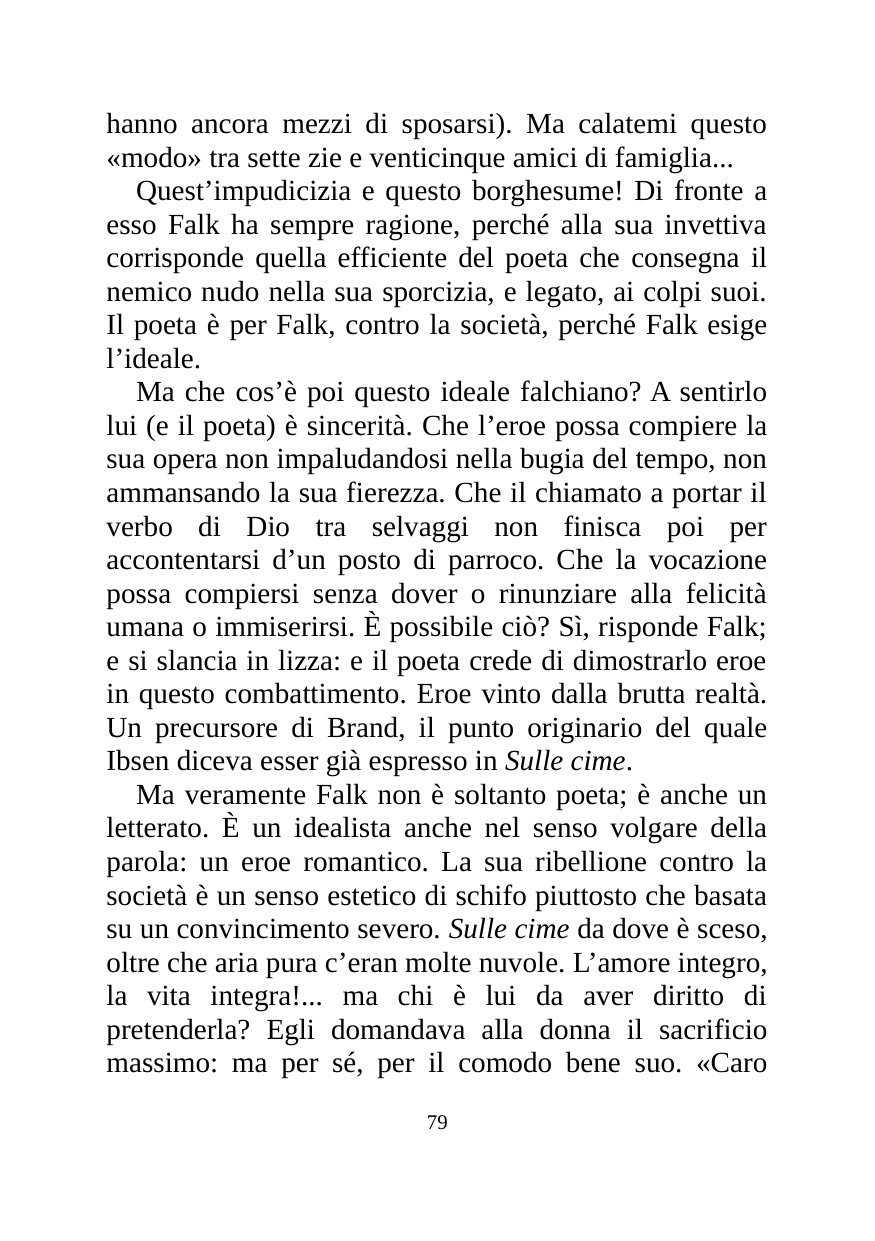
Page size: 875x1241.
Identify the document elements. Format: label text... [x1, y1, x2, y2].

text Ma veramente Falk non è soltanto poeta; è anche un letterato. È un idealista anche nel senso volgare della parola: un eroe romantico. La sua ribellione contro la società è un senso estetico di schifo piuttosto che basata su un convincimento severo. Sulle cime da dove è sceso, oltre che aria pura c’eran molte nuvole. L’amore integro, la vita integra!... ma chi è lui da aver diritto di pretenderla? Egli domandava alla donna il sacrificio massimo: ma per sé, per il comodo bene suo. «Caro [106, 777, 768, 1079]
text Ma che cos’è poi questo ideale falchiano? A sentirlo lui (e il poeta) è sincerità. Che l’eroe possa compiere la sua opera non impaludandosi nella bugia del tempo, non ammansando la sua fierezza. Che il chiamato a portar il verbo di Dio tra selvaggi non finisca poi per accontentarsi d’un posto di parroco. Che la vocazione possa compiersi senza dover o rinunziare alla felicità umana o immiserirsi. È possibile ciò? Sì, risponde Falk; e si slancia in lizza: e il poeta crede di dimostrarlo eroe in questo combattimento. Eroe vinto dalla brutta realtà. Un precursore di Brand, il punto originario del quale Ibsen diceva esser già espresso in Sulle cime. [106, 374, 768, 777]
text Quest’impudicizia e questo borghesume! Di fronte a esso Falk ha sempre ragione, perché alla sua invettiva corrisponde quella efficiente del poeta che consegna il nemico nudo nella sua sporcizia, e legato, ai colpi suoi. Il poeta è per Falk, contro la società, perché Falk esige l’ideale. [106, 173, 768, 374]
text hanno ancora mezzi di sposarsi). Ma calatemi questo «modo» tra sette zie e venticinque amici di famiglia... [106, 106, 768, 173]
